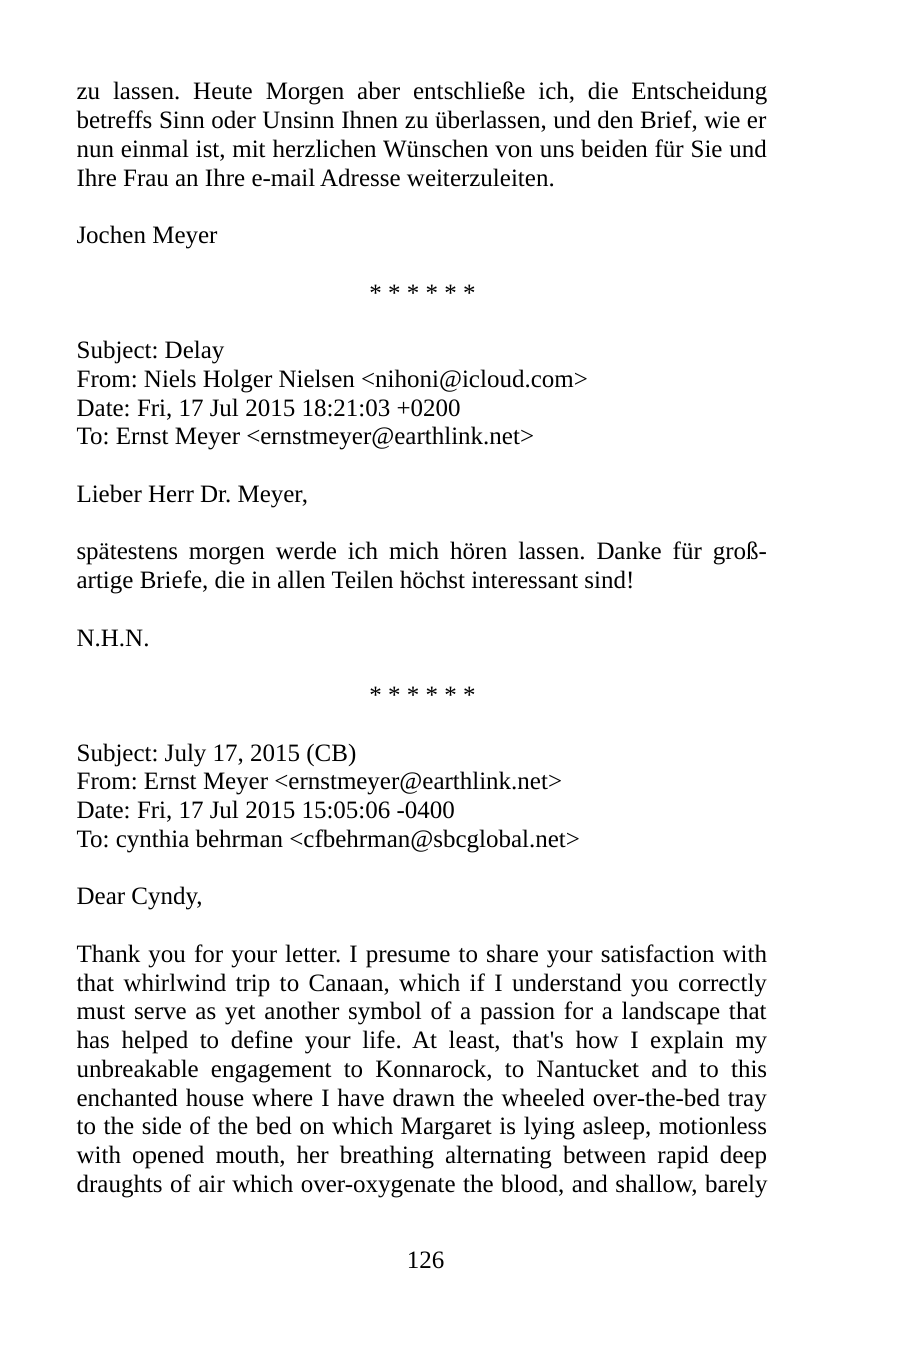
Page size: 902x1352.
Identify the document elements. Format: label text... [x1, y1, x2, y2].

text To: Ernst Meyer <ernstmeyer@earthlink.net> [76, 421, 768, 450]
text Subject: July 17, 2015 (CB) [76, 738, 768, 766]
text To: cynthia behrman <cfbehrman@sbcglobal.net> [76, 824, 768, 853]
text Dear Cyndy, [76, 881, 768, 910]
text zu lassen. Heute Morgen aber entschließe ich, die Entscheidung betreffs Sinn oder Unsinn Ihnen zu überlassen, und den Brief, wie er nun einmal ist, mit herzlichen Wünschen von uns beiden für Sie und Ihre Frau an Ihre e-mail Adresse weiterzuleiten. [76, 76, 768, 191]
text * * * * * * [76, 680, 768, 709]
text spätestens morgen werde ich mich hören lassen. Danke für groß-artige Briefe, die in allen Teilen höchst interessant sind! [76, 536, 768, 594]
text From: Ernst Meyer <ernstmeyer@earthlink.net> [76, 766, 768, 795]
text Date: Fri, 17 Jul 2015 15:05:06 -0400 [76, 795, 768, 824]
text From: Niels Holger Nielsen <nihoni@icloud.com> [76, 364, 768, 393]
text Date: Fri, 17 Jul 2015 18:21:03 +0200 [76, 393, 768, 421]
text N.H.N. [76, 623, 768, 651]
text Jochen Meyer [76, 220, 768, 249]
text Subject: Delay [76, 335, 768, 364]
text * * * * * * [76, 278, 768, 306]
text Lieber Herr Dr. Meyer, [76, 479, 768, 508]
text Thank you for your letter. I presume to share your satisfaction with that whirlwind trip to Canaan, which if I understand you correctly must serve as yet another symbol of a passion for a landscape that has helped to define your life. At least, that's how I explain my unbreakable engagement to Konnarock, to Nantucket and to this enchanted house where I have drawn the wheeled over-the-bed tray to the side of the bed on which Margaret is lying asleep, motionless with opened mouth, her breathing alternating between rapid deep draughts of air which over-oxygenate the blood, and shallow, barely [76, 939, 768, 1198]
